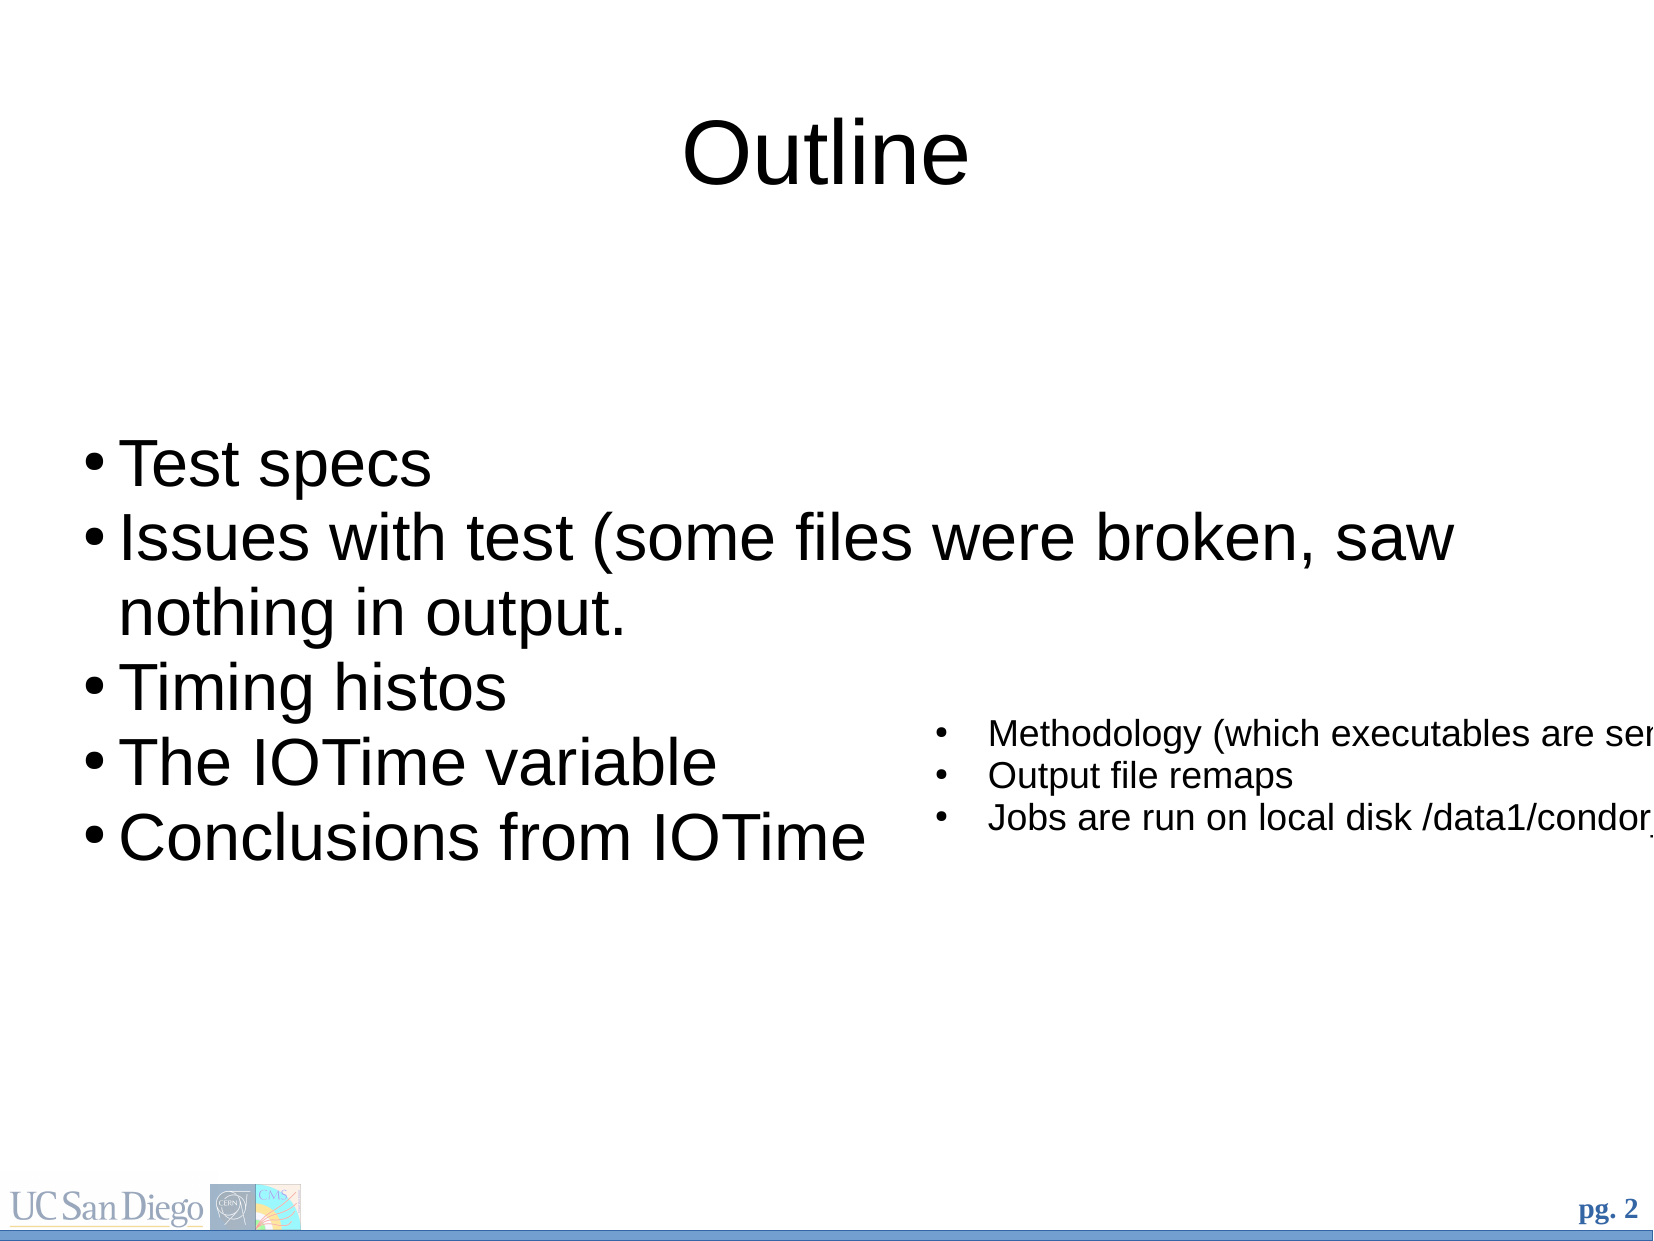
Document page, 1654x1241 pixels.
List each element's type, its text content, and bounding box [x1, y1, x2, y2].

title Outline [82, 49, 1571, 257]
text_box Methodology (which executables are sent, etc…, how are files returned) Output file remaps Jobs are run on local disk /data1/condor_local/ [902, 705, 1653, 1183]
subtitle Test specs Issues with test (some files were broken, saw nothing in output. Timing histos The IOTime variable Conclusions from IOTime [82, 290, 1571, 1010]
